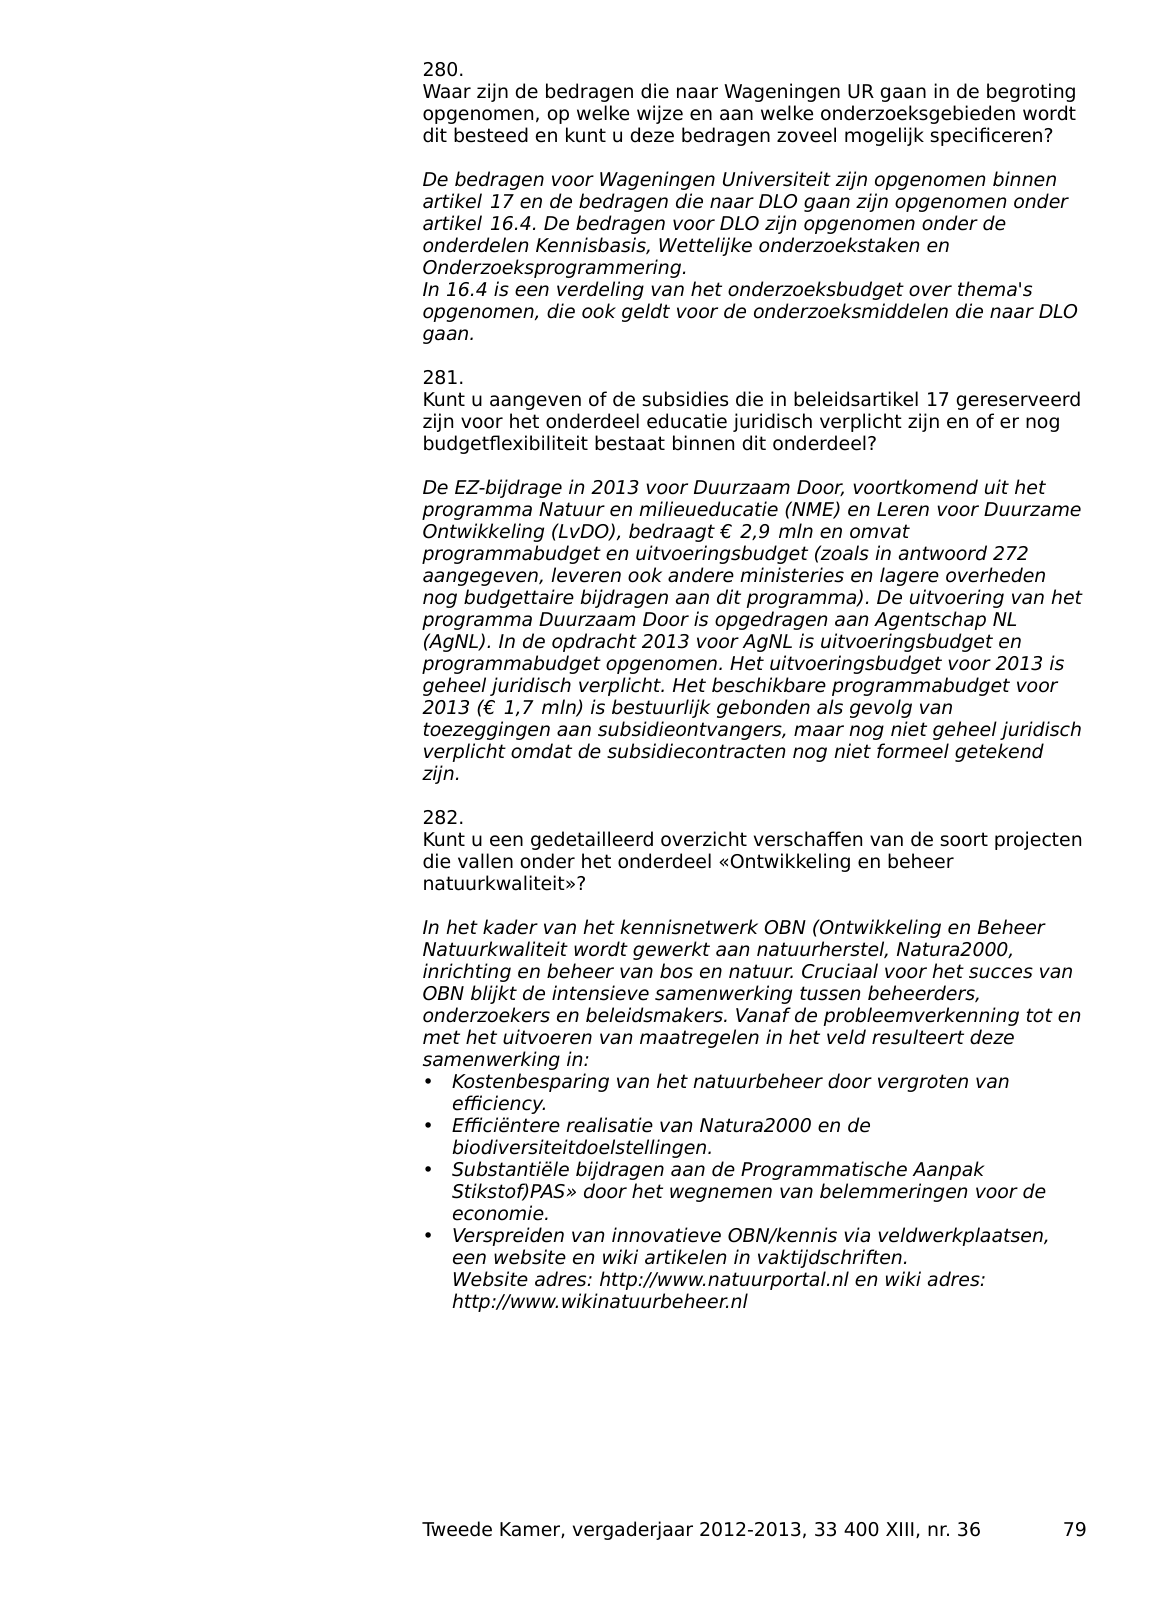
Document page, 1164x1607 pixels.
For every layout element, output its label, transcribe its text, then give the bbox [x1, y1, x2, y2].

text Kunt u een gedetailleerd overzicht verschaffen van de soort projecten die vallen onder het onderdeel «Ontwikkeling en beheer natuurkwaliteit»? [422, 829, 1087, 895]
text De bedragen voor Wageningen Universiteit zijn opgenomen binnen artikel 17 en de bedragen die naar DLO gaan zijn opgenomen onder artikel 16.4. De bedragen voor DLO zijn opgenomen onder de onderdelen Kennisbasis, Wettelijke onderzoekstaken en Onderzoeksprogrammering. [422, 169, 1087, 279]
text Waar zijn de bedragen die naar Wageningen UR gaan in de begroting opgenomen, op welke wijze en aan welke onderzoeksgebieden wordt dit besteed en kunt u deze bedragen zoveel mogelijk specificeren? [422, 81, 1087, 147]
text • Verspreiden van innovatieve OBN/kennis via veldwerkplaatsen, een website en wiki artikelen in vaktijdschriften. [422, 1225, 1087, 1269]
text Kunt u aangeven of de subsidies die in beleidsartikel 17 gereserveerd zijn voor het onderdeel educatie juridisch verplicht zijn en of er nog budgetflexibiliteit bestaat binnen dit onderdeel? [422, 389, 1087, 455]
text • Substantiële bijdragen aan de Programmatische Aanpak Stikstof)PAS» door het wegnemen van belemmeringen voor de economie. [422, 1159, 1087, 1225]
text De EZ-bijdrage in 2013 voor Duurzaam Door, voortkomend uit het programma Natuur en milieueducatie (NME) en Leren voor Duurzame Ontwikkeling (LvDO), bedraagt € 2,9 mln en omvat programmabudget en uitvoeringsbudget (zoals in antwoord 272 aangegeven, leveren ook andere ministeries en lagere overheden nog budgettaire bijdragen aan dit programma). De uitvoering van het programma Duurzaam Door is opgedragen aan Agentschap NL (AgNL). In de opdracht 2013 voor AgNL is uitvoeringsbudget en programmabudget opgenomen. Het uitvoeringsbudget voor 2013 is geheel juridisch verplicht. Het beschikbare programmabudget voor 2013 (€ 1,7 mln) is bestuurlijk gebonden als gevolg van toezeggingen aan subsidieontvangers, maar nog niet geheel juridisch verplicht omdat de subsidiecontracten nog niet formeel getekend zijn. [422, 477, 1087, 785]
text Website adres: http://www.natuurportal.nl en wiki adres: http://www.wikinatuurbeheer.nl [452, 1269, 1087, 1313]
text 281. [422, 367, 1087, 389]
text • Kostenbesparing van het natuurbeheer door vergroten van efficiency. [422, 1071, 1087, 1115]
text 280. [422, 59, 1087, 81]
text In het kader van het kennisnetwerk OBN (Ontwikkeling en Beheer Natuurkwaliteit wordt gewerkt aan natuurherstel, Natura2000, inrichting en beheer van bos en natuur. Cruciaal voor het succes van OBN blijkt de intensieve samenwerking tussen beheerders, onderzoekers en beleidsmakers. Vanaf de probleemverkenning tot en met het uitvoeren van maatregelen in het veld resulteert deze samenwerking in: [422, 917, 1087, 1071]
text In 16.4 is een verdeling van het onderzoeksbudget over thema's opgenomen, die ook geldt voor de onderzoeksmiddelen die naar DLO gaan. [422, 279, 1087, 345]
text • Efficiëntere realisatie van Natura2000 en de biodiversiteitdoelstellingen. [422, 1115, 1087, 1159]
text 282. [422, 807, 1087, 829]
